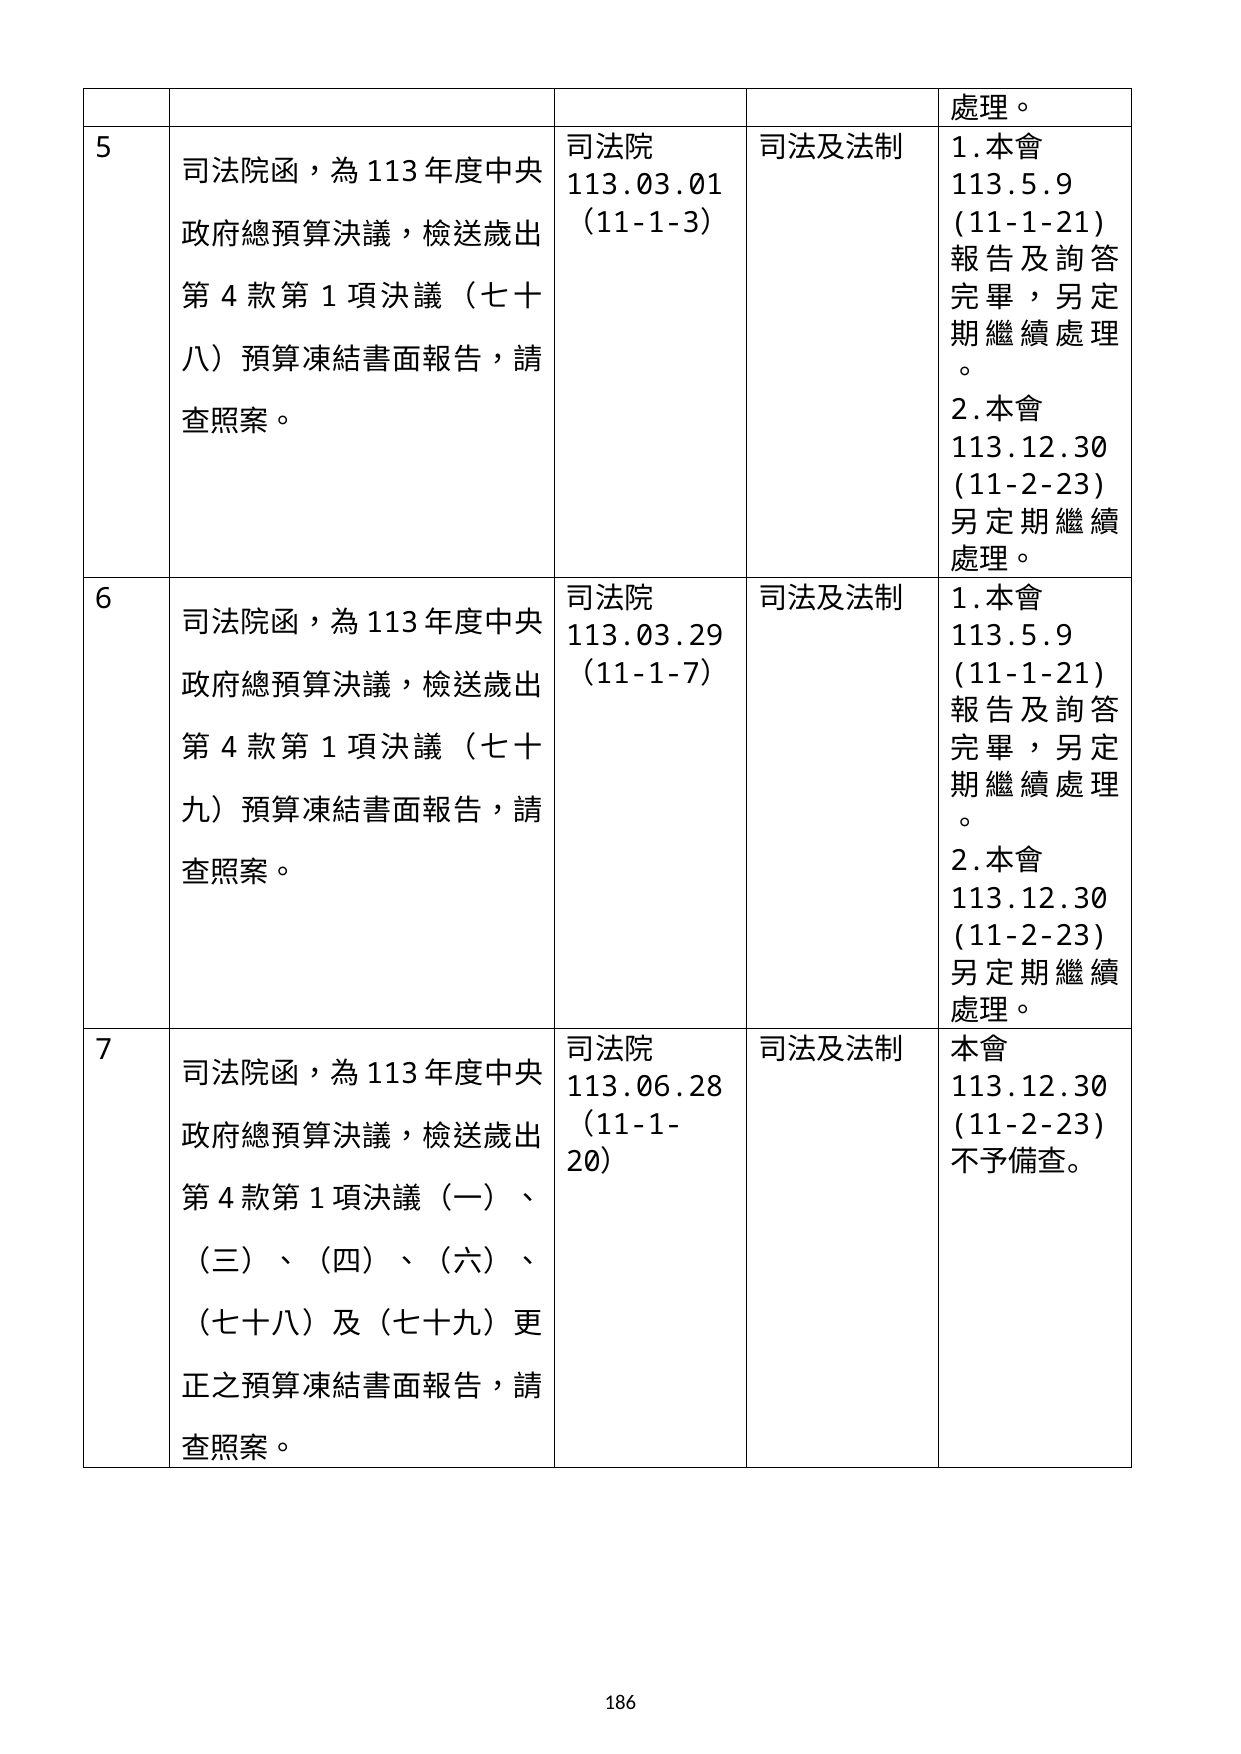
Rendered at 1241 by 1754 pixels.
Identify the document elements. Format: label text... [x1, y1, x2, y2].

table_cell [84, 89, 169, 126]
table_cell 司法及法制 [747, 127, 938, 577]
table_cell 處理。 [939, 89, 1131, 126]
table_cell 司法及法制 [747, 578, 938, 1028]
table_cell 司法院函，為113年度中央政府總預算決議，檢送歲出第4款第1項決議（七十九）預算凍結書面報告，請查照案。 [170, 578, 554, 1028]
table_cell 司法院函，為113年度中央政府總預算決議，檢送歲出第4款第1項決議（一）、（三）、（四）、（六）、（七十八）及（七十九）更正之預算凍結書面報告，請查照案。 [170, 1029, 554, 1467]
table_cell [555, 89, 746, 126]
table_cell 司法院 113.03.01 （11-1-3） [555, 127, 746, 577]
table_cell [747, 89, 938, 126]
table_cell 司法院函，為113年度中央政府總預算決議，檢送歲出第4款第1項決議（七十八）預算凍結書面報告，請查照案。 [170, 127, 554, 577]
table_cell 司法院 113.03.29 （11-1-7） [555, 578, 746, 1028]
table_cell 司法及法制 [747, 1029, 938, 1467]
table_cell 1.本會 113.5.9 (11-1-21)報告及詢答完畢，另定期繼續處理。 2.本會 113.12.30 (11-2-23)另定期繼續處理。 [939, 578, 1131, 1028]
table_cell [170, 89, 554, 126]
table_cell 1.本會 113.5.9 (11-1-21)報告及詢答完畢，另定期繼續處理。 2.本會 113.12.30 (11-2-23)另定期繼續處理。 [939, 127, 1131, 577]
table_cell 司法院 113.06.28 （11-1-20） [555, 1029, 746, 1467]
table_cell 7 [84, 1029, 169, 1467]
table_cell 5 [84, 127, 169, 577]
table_cell 本會 113.12.30 (11-2-23)不予備查。 [939, 1029, 1131, 1467]
table_cell 6 [84, 578, 169, 1028]
